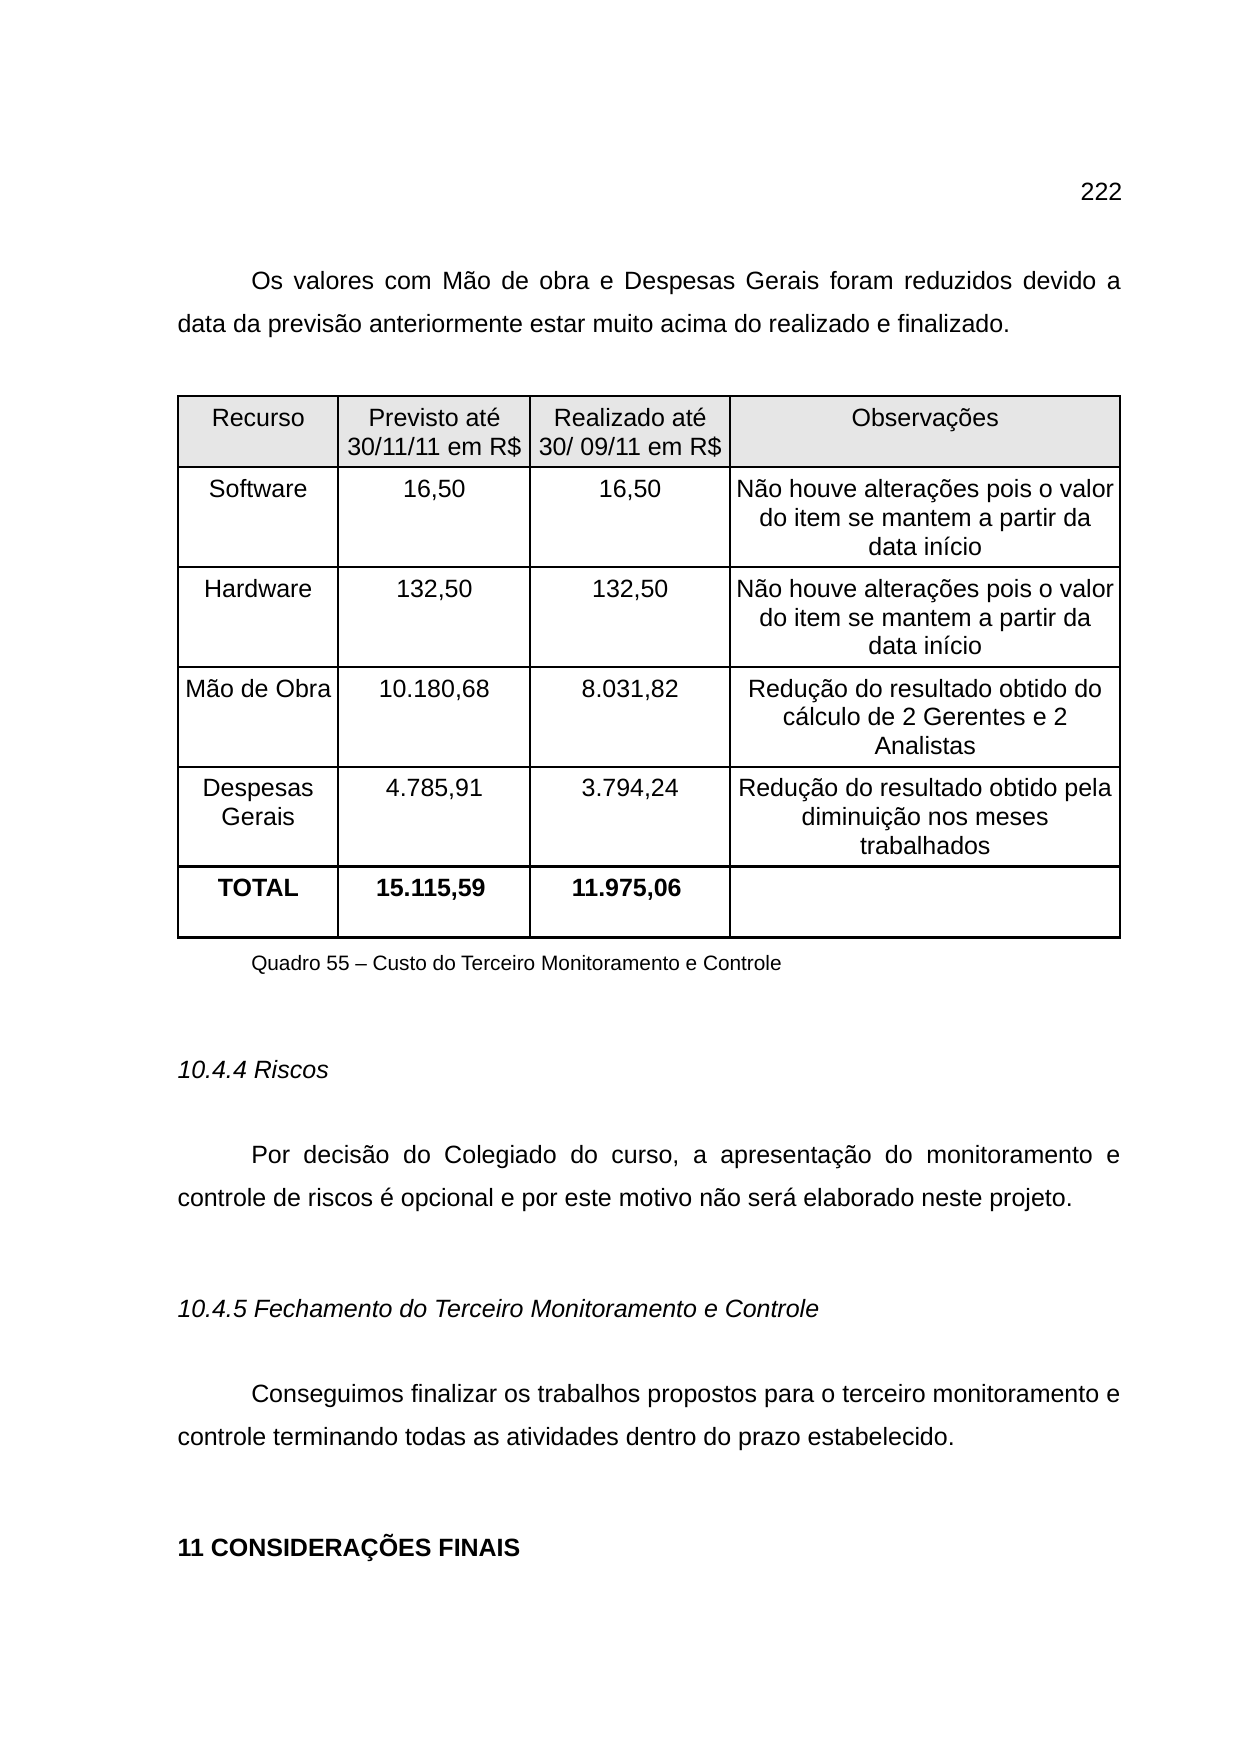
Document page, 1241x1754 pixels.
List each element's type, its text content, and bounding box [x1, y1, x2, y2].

table_cell 132,50 [531, 568, 729, 666]
table_cell 11.975,06 [531, 868, 729, 936]
text Os valores com Mão de obra e Despesas Gerais foram reduzidos devido a data da previsão anteriormente estar muito acima do realizado e finalizado. [177, 266, 1122, 338]
text Quadro 55 – Custo do Terceiro Monitoramento e Controle [177, 951, 1122, 975]
table_cell Não houve alterações pois o valor do item se mantem a partir da data início [731, 468, 1119, 566]
table_header Realizado até 30/ 09/11 em R$ [531, 397, 729, 466]
table_header Observações [731, 397, 1119, 466]
table_cell 16,50 [531, 468, 729, 566]
table_cell 8.031,82 [531, 668, 729, 766]
text Por decisão do Colegiado do curso, a apresentação do monitoramento e controle de riscos é opcional e por este motivo não será elaborado neste projeto. [177, 1140, 1122, 1212]
table_cell 132,50 [339, 568, 529, 666]
table_cell 15.115,59 [339, 868, 529, 936]
table_cell 16,50 [339, 468, 529, 566]
table_cell [731, 868, 1119, 936]
subtitle 11 CONSIDERAÇÕES FINAIS [177, 1533, 1122, 1562]
text Conseguimos finalizar os trabalhos propostos para o terceiro monitoramento e controle terminando todas as atividades dentro do prazo estabelecido. [177, 1379, 1122, 1451]
table_cell Redução do resultado obtido do cálculo de 2 Gerentes e 2 Analistas [731, 668, 1119, 766]
table_header Recurso [179, 397, 337, 466]
table_cell TOTAL [179, 868, 337, 936]
table_cell Hardware [179, 568, 337, 666]
subtitle 10.4.4 Riscos [177, 1056, 1122, 1084]
table_cell 10.180,68 [339, 668, 529, 766]
table_header Previsto até 30/11/11 em R$ [339, 397, 529, 466]
table_cell Redução do resultado obtido pela diminuição nos meses trabalhados [731, 768, 1119, 865]
table_cell Mão de Obra [179, 668, 337, 766]
subtitle 10.4.5 Fechamento do Terceiro Monitoramento e Controle [177, 1294, 1122, 1323]
table_cell Despesas Gerais [179, 768, 337, 865]
table_cell Software [179, 468, 337, 566]
table_cell Não houve alterações pois o valor do item se mantem a partir da data início [731, 568, 1119, 666]
table_cell 4.785,91 [339, 768, 529, 865]
table_cell 3.794,24 [531, 768, 729, 865]
